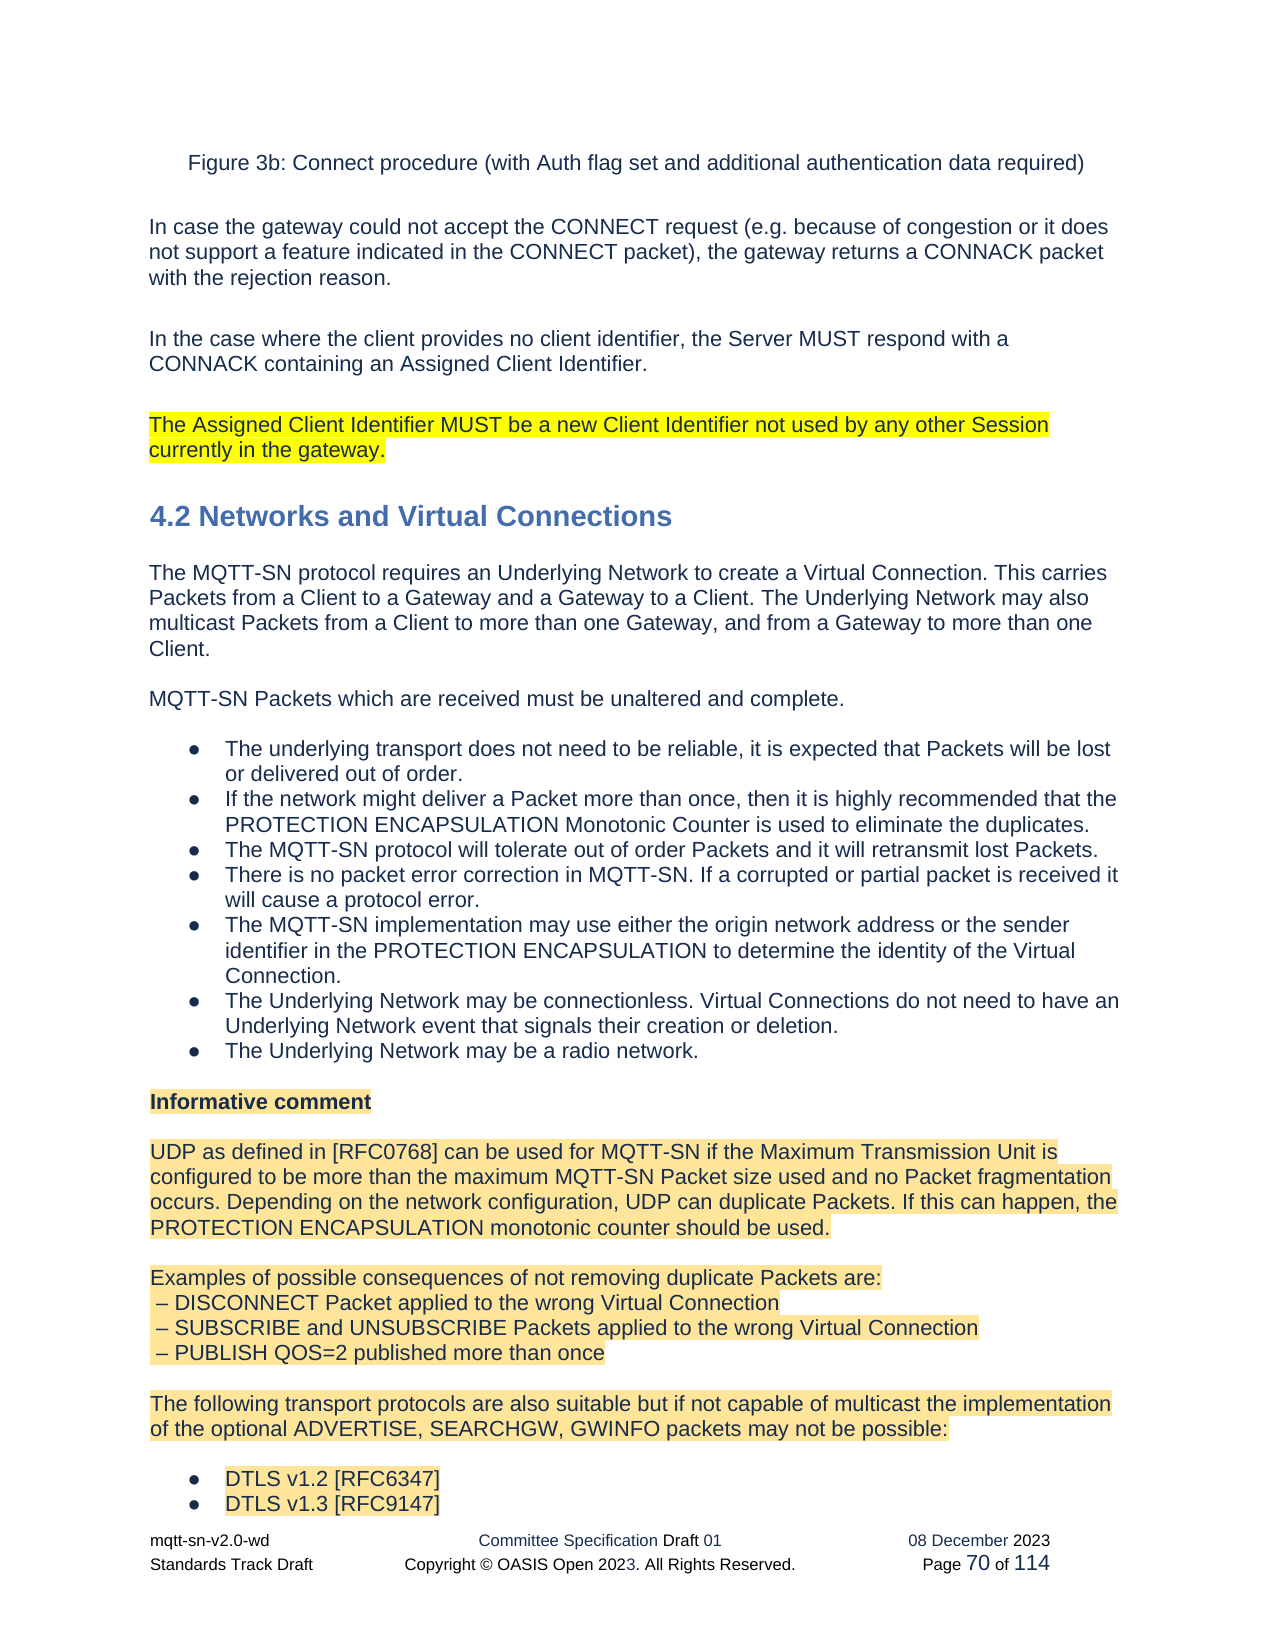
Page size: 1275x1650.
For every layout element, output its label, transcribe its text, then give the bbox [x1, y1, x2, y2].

text Informative comment [150, 1088, 1124, 1114]
list The underlying transport does not need to be reliable, it is expected that Packets will be lost or delivered out of order. [187, 736, 1124, 786]
text The Assigned Client Identifier MUST be a new Client Identifier not used by any other Session currently in the gateway. [148, 412, 1124, 463]
text The MQTT-SN protocol requires an Underlying Network to create a Virtual Connection. This carries Packets from a Client to a Gateway and a Gateway to a Client. The Underlying Network may also multicast Packets from a Client to more than one Gateway, and from a Gateway to more than one Client. [148, 560, 1124, 661]
list The Underlying Network may be a radio network. [187, 1038, 1124, 1063]
list The Underlying Network may be connectionless. Virtual Connections do not need to have an Underlying Network event that signals their creation or deletion. [187, 988, 1124, 1038]
text UDP as defined in [RFC0768] can be used for MQTT-SN if the Maximum Transmission Unit is configured to be more than the maximum MQTT-SN Packet size used and no Packet fragmentation occurs. Depending on the network configuration, UDP can duplicate Packets. If this can happen, the PROTECTION ENCAPSULATION monotonic counter should be used. [150, 1139, 1124, 1239]
list DTLS v1.2 [RFC6347] [187, 1466, 1124, 1491]
list If the network might deliver a Packet more than once, then it is highly recommended that the PROTECTION ENCAPSULATION Monotonic Counter is used to eliminate the duplicates. [187, 786, 1124, 837]
list DTLS v1.3 [RFC9147] [187, 1491, 1124, 1516]
text Figure 3b: Connect procedure (with Auth flag set and additional authentication data required) [148, 150, 1124, 175]
text Examples of possible consequences of not removing duplicate Packets are: – DISCONNECT Packet applied to the wrong Virtual Connection – SUBSCRIBE and UNSUBSCRIBE Packets applied to the wrong Virtual Connection – PUBLISH QOS=2 published more than once [150, 1264, 1124, 1365]
subtitle 4.2 Networks and Virtual Connections [150, 499, 1124, 532]
text MQTT-SN Packets which are received must be unaltered and complete. [148, 686, 1124, 711]
text The following transport protocols are also suitable but if not capable of multicast the implementation of the optional ADVERTISE, SEARCHGW, GWINFO packets may not be possible: [150, 1390, 1124, 1441]
text In case the gateway could not accept the CONNECT request (e.g. because of congestion or it does not support a feature indicated in the CONNECT packet), the gateway returns a CONNACK packet with the rejection reason. [148, 214, 1124, 290]
list The MQTT-SN protocol will tolerate out of order Packets and it will retransmit lost Packets. [187, 837, 1124, 862]
list The MQTT-SN implementation may use either the origin network address or the sender identifier in the PROTECTION ENCAPSULATION to determine the identity of the Virtual Connection. [187, 912, 1124, 988]
list There is no packet error correction in MQTT-SN. If a corrupted or partial packet is received it will cause a protocol error. [187, 862, 1124, 912]
text In the case where the client provides no client identifier, the Server MUST respond with a CONNACK containing an Assigned Client Identifier. [148, 326, 1124, 376]
